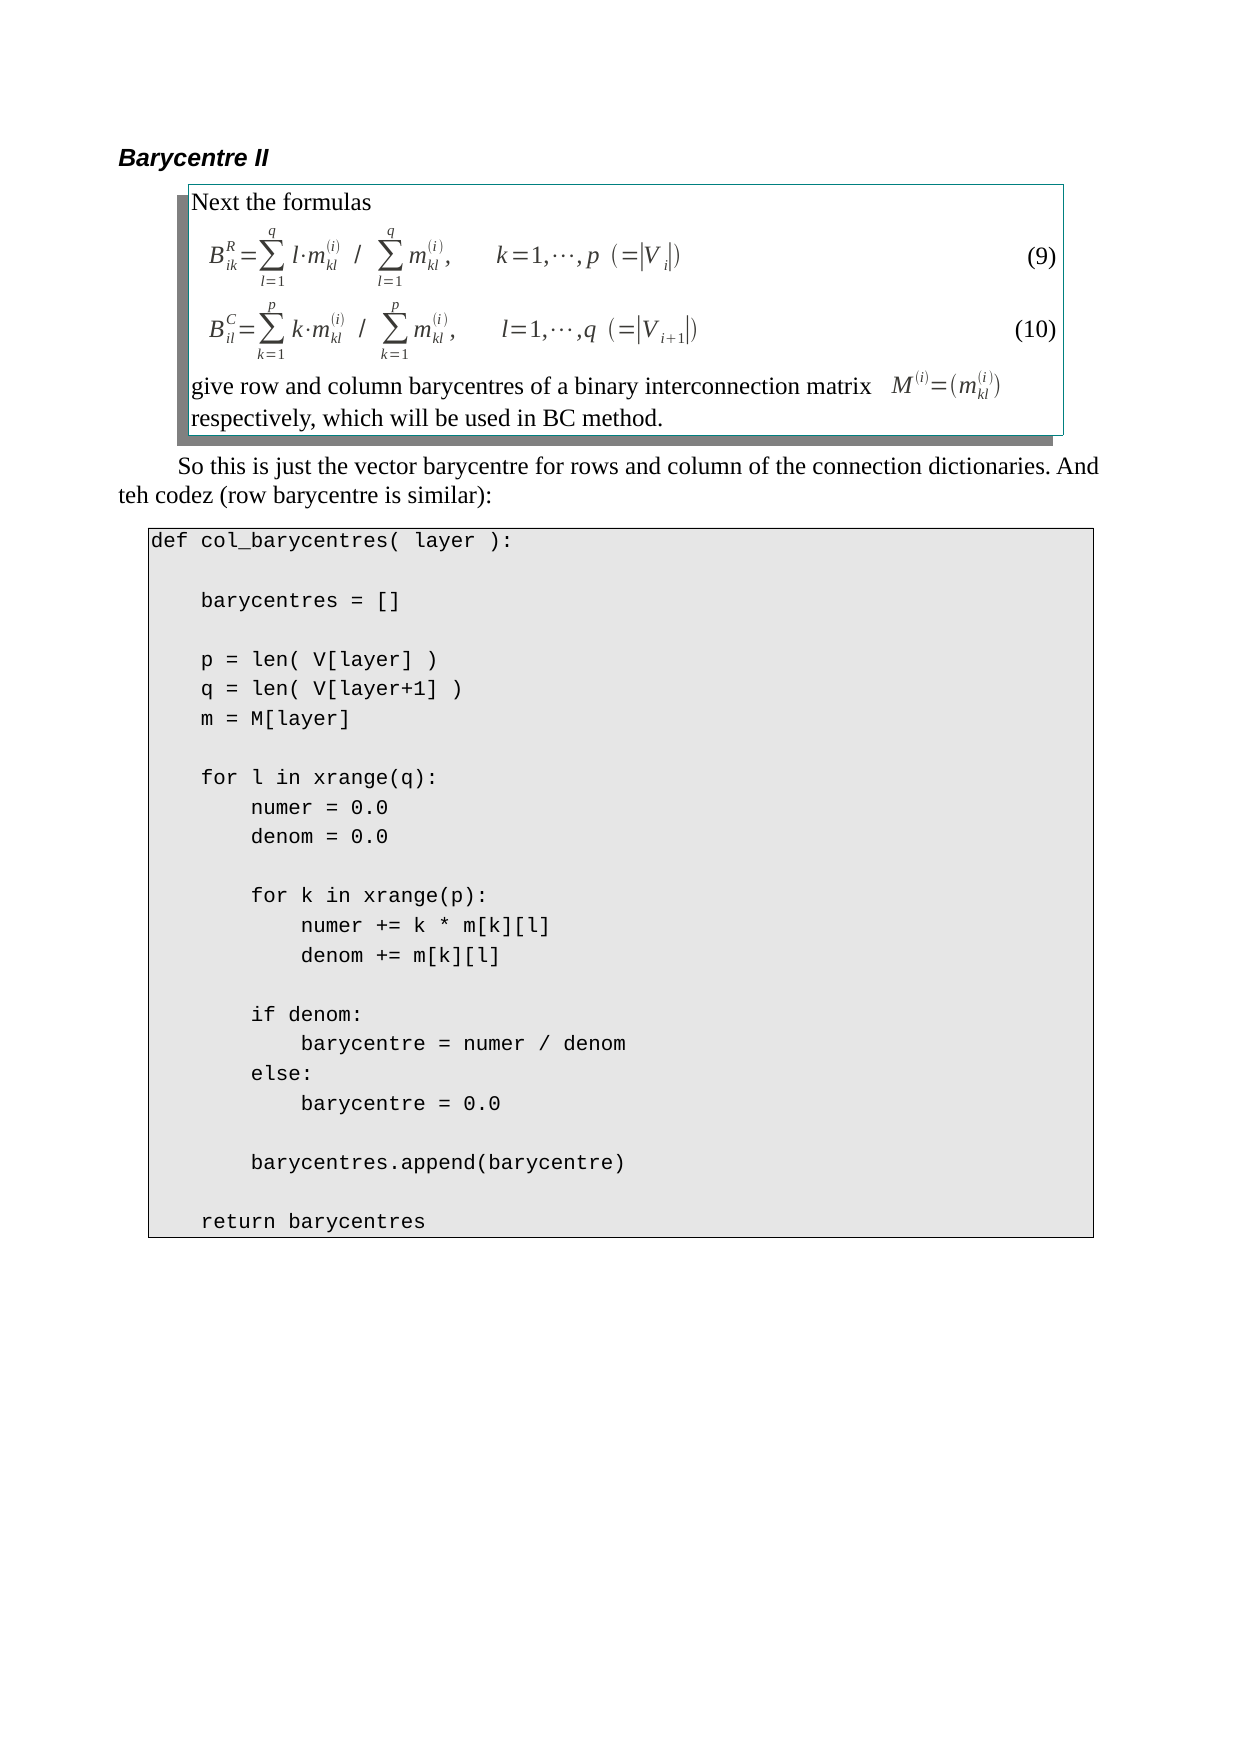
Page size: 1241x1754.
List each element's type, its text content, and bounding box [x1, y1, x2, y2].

text def col_barycentres( layer ): [149, 529, 1093, 554]
text m = M[layer] [149, 705, 1093, 732]
text for k in xrange(p): [149, 882, 1093, 909]
text So this is just the vector barycentre for rows and column of the connection dictionaries. And teh codez (row barycentre is similar): [118, 451, 1122, 509]
text Next the formulas [189, 185, 1063, 216]
text q = len( V[layer+1] ) [149, 675, 1093, 702]
text barycentre = 0.0 [149, 1089, 1093, 1116]
text return barycentres [149, 1208, 1093, 1237]
subtitle Barycentre II [118, 143, 1122, 172]
text (9) [189, 219, 1063, 289]
text p = len( V[layer] ) [149, 646, 1093, 672]
text barycentre = numer / denom [149, 1030, 1093, 1057]
text else: [149, 1060, 1093, 1087]
text barycentres.append(barycentre) [149, 1149, 1093, 1175]
text denom += m[k][l] [149, 942, 1093, 968]
text barycentres = [] [149, 587, 1093, 613]
text numer += k * m[k][l] [149, 912, 1093, 939]
text denom = 0.0 [149, 823, 1093, 850]
text numer = 0.0 [149, 794, 1093, 820]
text (10) [189, 292, 1063, 362]
text if denom: [149, 1001, 1093, 1027]
text for l in xrange(q): [149, 764, 1093, 791]
text give row and column barycentres of a binary interconnection matrixrespectively, which will be used in BC method. [189, 365, 1063, 435]
